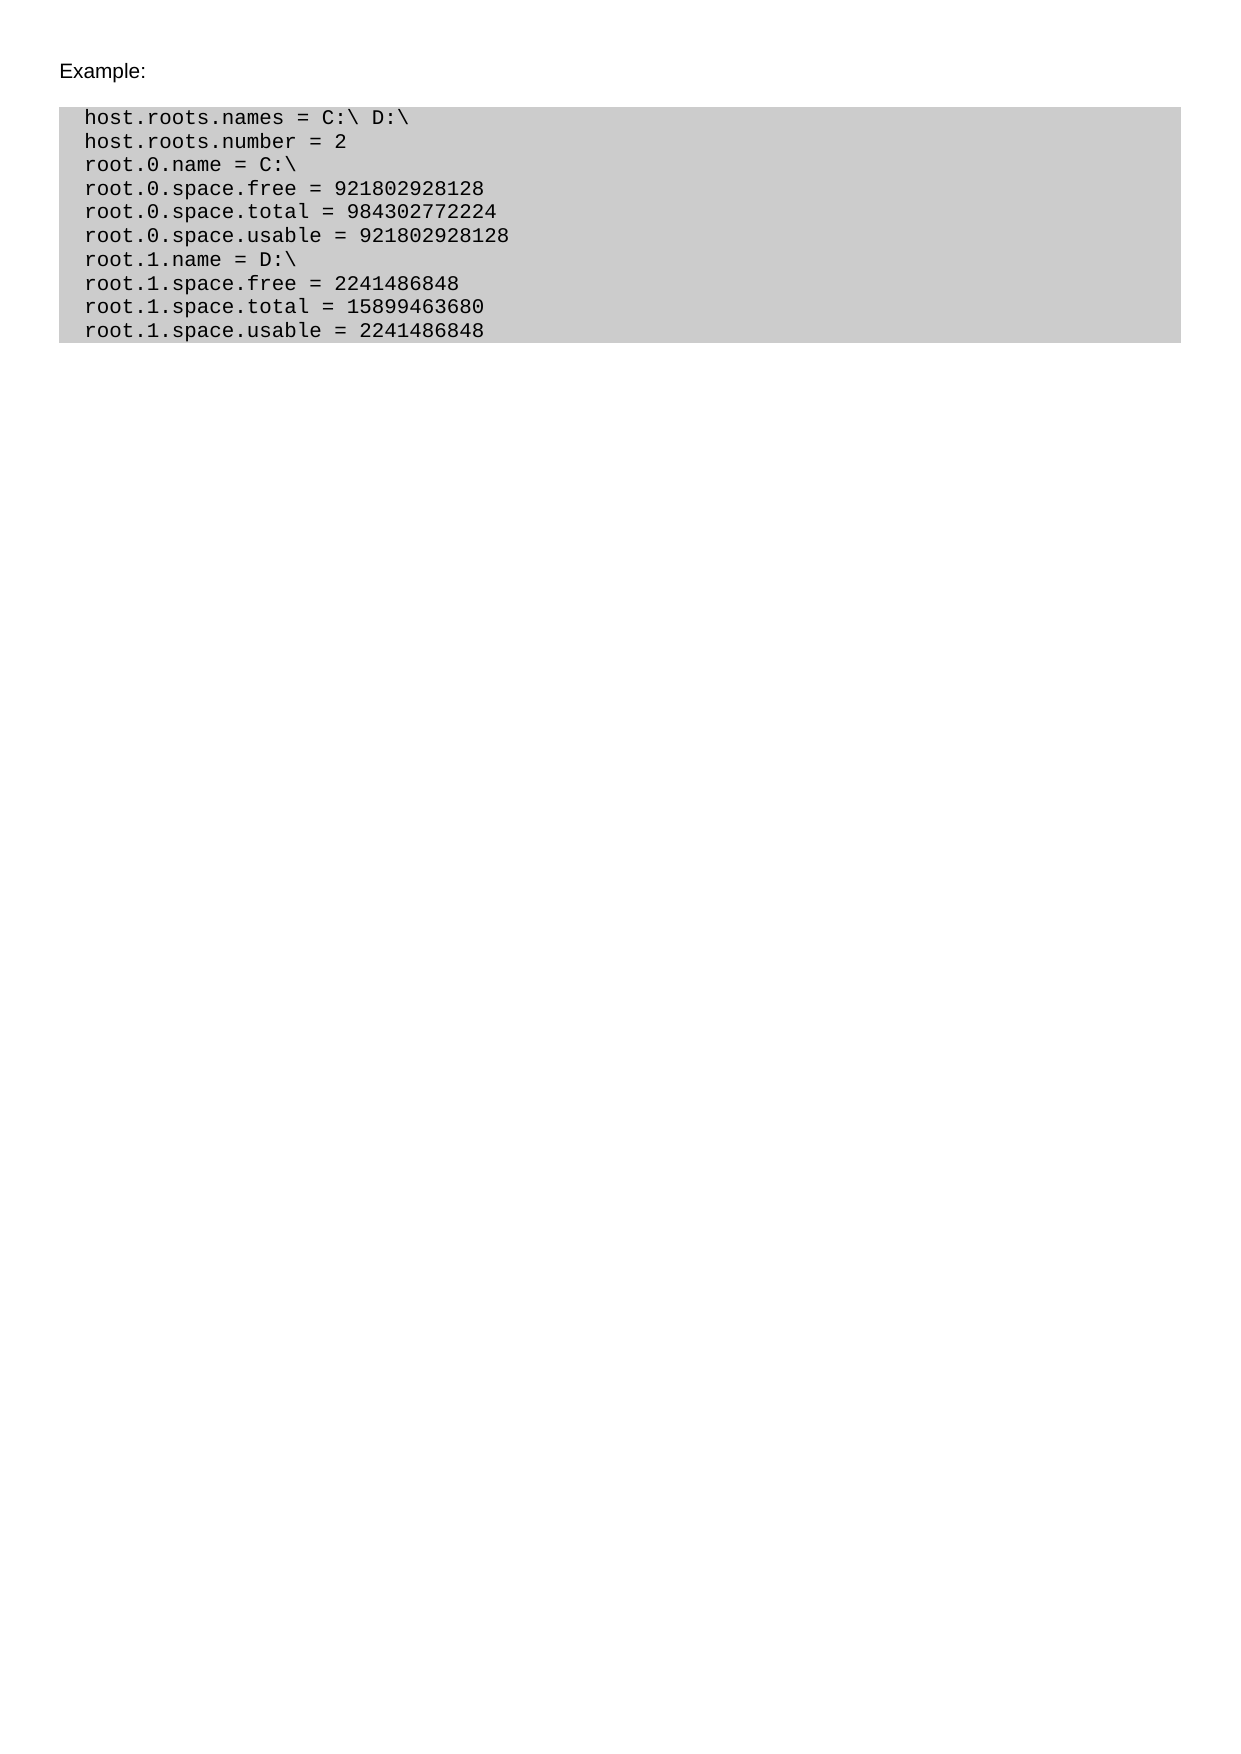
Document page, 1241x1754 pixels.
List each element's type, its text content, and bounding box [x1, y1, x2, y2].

text host.roots.names = C:\ D:\ [59, 107, 1181, 131]
text root.0.space.free = 921802928128 [59, 178, 1181, 202]
text host.roots.number = 2 [59, 131, 1181, 154]
text Example: [59, 59, 1181, 83]
text root.0.name = C:\ [59, 154, 1181, 178]
text root.1.space.total = 15899463680 [59, 296, 1181, 320]
text root.1.name = D:\ [59, 249, 1181, 272]
text root.1.space.usable = 2241486848 [59, 320, 1181, 343]
text root.1.space.free = 2241486848 [59, 272, 1181, 296]
text root.0.space.usable = 921802928128 [59, 225, 1181, 249]
text root.0.space.total = 984302772224 [59, 202, 1181, 225]
